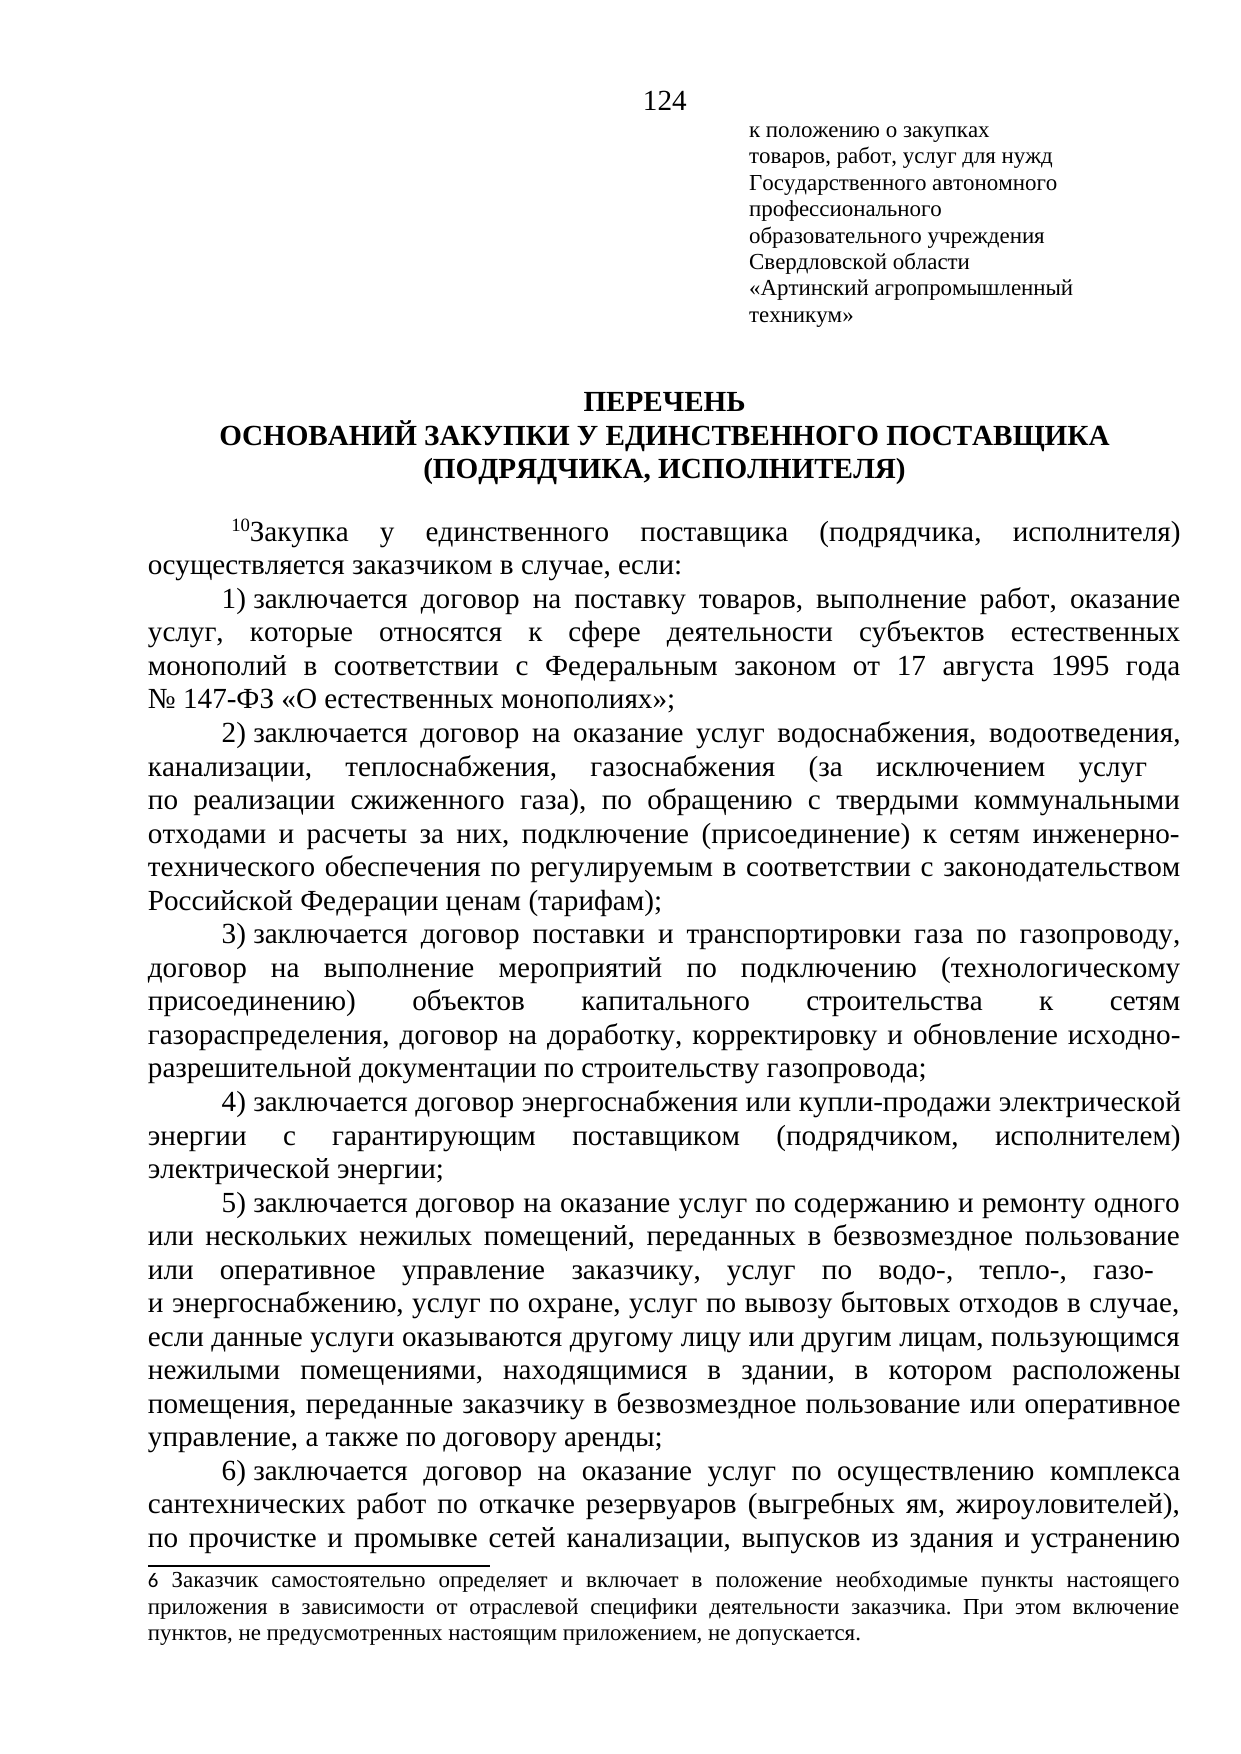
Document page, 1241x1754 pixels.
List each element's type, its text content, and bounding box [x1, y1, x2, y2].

text (ПОДРЯДЧИКА, ИСПОЛНИТЕЛЯ) [148, 452, 1181, 485]
text товаров, работ, услуг для нужд [148, 143, 1181, 169]
text 4) заключается договор энергоснабжения или купли-продажи электрической энергии с гарантирующим поставщиком (подрядчиком, исполнителем) электрической энергии; [148, 1084, 1181, 1185]
text Свердловской области [148, 248, 1181, 274]
text 6) заключается договор на оказание услуг по осуществлению комплекса сантехнических работ по откачке резервуаров (выгребных ям, жироуловителей), по прочистке и промывке сетей канализации, выпусков из здания и устранению [148, 1453, 1181, 1554]
text ПЕРЕЧЕНЬ [148, 384, 1181, 418]
text 2) заключается договор на оказание услуг водоснабжения, водоотведения, канализации, теплоснабжения, газоснабжения (за исключением услуг по реализации сжиженного газа), по обращению с твердыми коммунальными отходами и расчеты за них, подключение (присоединение) к сетям инженерно-технического обеспечения по регулируемым в соответствии с законодательством Российской Федерации ценам (тарифам); [148, 715, 1181, 916]
text Государственного автономного [148, 169, 1181, 195]
text образовательного учреждения [148, 222, 1181, 248]
text ОСНОВАНИЙ ЗАКУПКИ У ЕДИНСТВЕННОГО ПОСТАВЩИКА [148, 418, 1181, 452]
text профессионального [148, 195, 1181, 222]
text Заказчик самостоятельно определяет и включает в положение необходимые пункты настоящего приложения в зависимости от отраслевой специфики деятельности заказчика. При этом включение пунктов, не предусмотренных настоящим приложением, не допускается. [148, 1567, 1181, 1646]
text 3) заключается договор поставки и транспортировки газа по газопроводу, договор на выполнение мероприятий по подключению (технологическому присоединению) объектов капитального строительства к сетям газораспределения, договор на доработку, корректировку и обновление исходно-разрешительной документации по строительству газопровода; [148, 916, 1181, 1084]
text 1) заключается договор на поставку товаров, выполнение работ, оказание услуг, которые относятся к сфере деятельности субъектов естественных монополий в соответствии с Федеральным законом от 17 августа 1995 года № 147-ФЗ «О естественных монополиях»; [148, 581, 1181, 715]
text «Артинский агропромышленный [148, 274, 1181, 301]
text 5) заключается договор на оказание услуг по содержанию и ремонту одного или нескольких нежилых помещений, переданных в безвозмездное пользование или оперативное управление заказчику, услуг по водо-, тепло-, газо- и энергоснабжению, услуг по охране, услуг по вывозу бытовых отходов в случае, если данные услуги оказываются другому лицу или другим лицам, пользующимся нежилыми помещениями, находящимися в здании, в котором расположены помещения, переданные заказчику в безвозмездное пользование или оперативное управление, а также по договору аренды; [148, 1185, 1181, 1453]
text техникум» [148, 301, 1181, 327]
text 10Закупка у единственного поставщика (подрядчика, исполнителя) осуществляется заказчиком в случае, если: [148, 514, 1181, 581]
text к положению о закупках [148, 116, 1181, 143]
